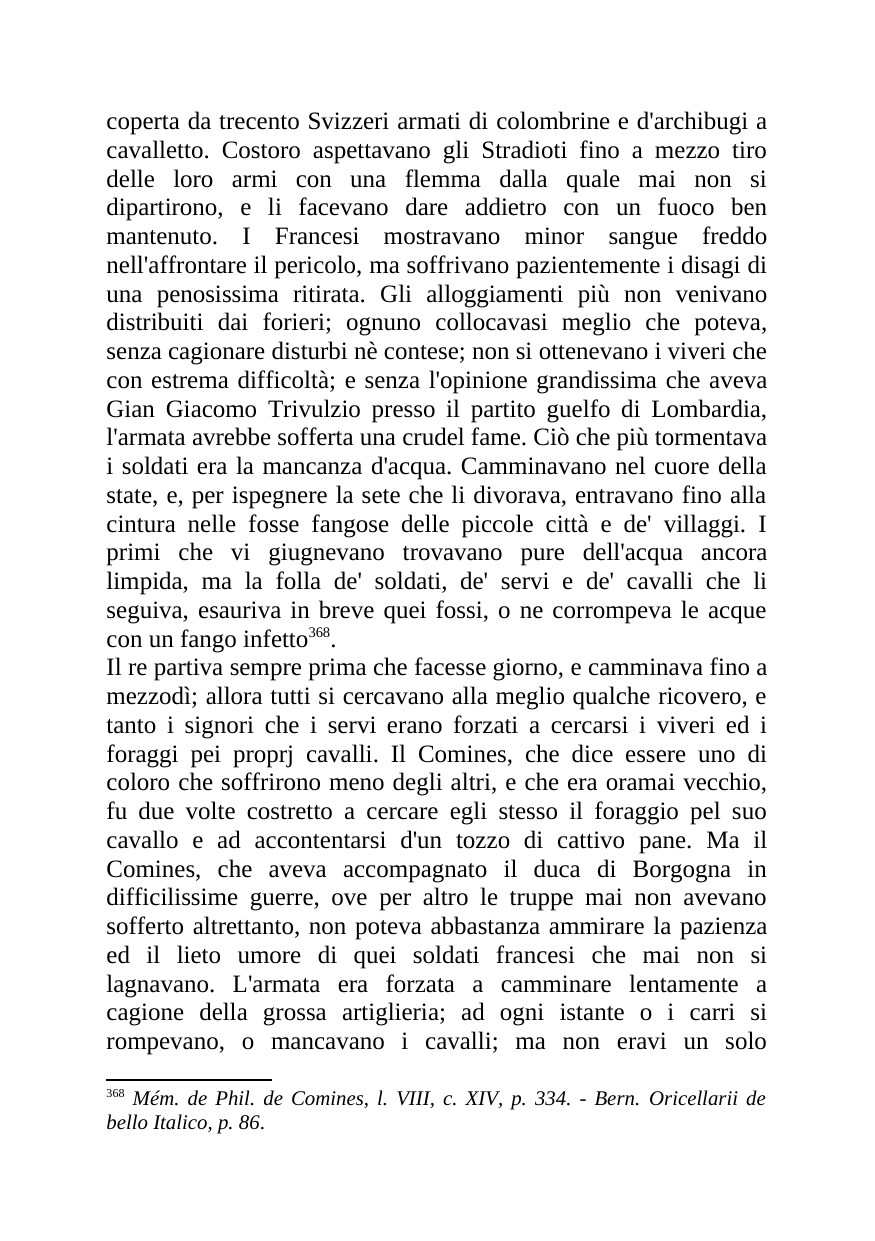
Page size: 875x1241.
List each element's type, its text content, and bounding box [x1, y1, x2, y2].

text Il re partiva sempre prima che facesse giorno, e camminava fino a mezzodì; allora tutti si cercavano alla meglio qualche ricovero, e tanto i signori che i servi erano forzati a cercarsi i viveri ed i foraggi pei proprj cavalli. Il Comines, che dice essere uno di coloro che soffrirono meno degli altri, e che era oramai vecchio, fu due volte costretto a cercare egli stesso il foraggio pel suo cavallo e ad accontentarsi d'un tozzo di cattivo pane. Ma il Comines, che aveva accompagnato il duca di Borgogna in difficilissime guerre, ove per altro le truppe mai non avevano sofferto altrettanto, non poteva abbastanza ammirare la pazienza ed il lieto umore di quei soldati francesi che mai non si lagnavano. L'armata era forzata a camminare lentamente a cagione della grossa artiglieria; ad ogni istante o i carri si rompevano, o mancavano i cavalli; ma non eravi un solo [106, 652, 768, 1055]
text coperta da trecento Svizzeri armati di colombrine e d'archibugi a cavalletto. Costoro aspettavano gli Stradioti fino a mezzo tiro delle loro armi con una flemma dalla quale mai non si dipartirono, e li facevano dare addietro con un fuoco ben mantenuto. I Francesi mostravano minor sangue freddo nell'affrontare il pericolo, ma soffrivano pazientemente i disagi di una penosissima ritirata. Gli alloggiamenti più non venivano distribuiti dai forieri; ognuno collocavasi meglio che poteva, senza cagionare disturbi nè contese; non si ottenevano i viveri che con estrema difficoltà; e senza l'opinione grandissima che aveva Gian Giacomo Trivulzio presso il partito guelfo di Lombardia, l'armata avrebbe sofferta una crudel fame. Ciò che più tormentava i soldati era la mancanza d'acqua. Camminavano nel cuore della state, e, per ispegnere la sete che li divorava, entravano fino alla cintura nelle fosse fangose delle piccole città e de' villaggi. I primi che vi giugnevano trovavano pure dell'acqua ancora limpida, ma la folla de' soldati, de' servi e de' cavalli che li seguiva, esauriva in breve quei fossi, o ne corrompeva le acque con un fango infetto. [106, 106, 768, 652]
text Mém. de Phil. de Comines, l. VIII, c. XIV, p. 334. - Bern. Oricellarii de bello Italico, p. 86. [106, 1086, 768, 1134]
